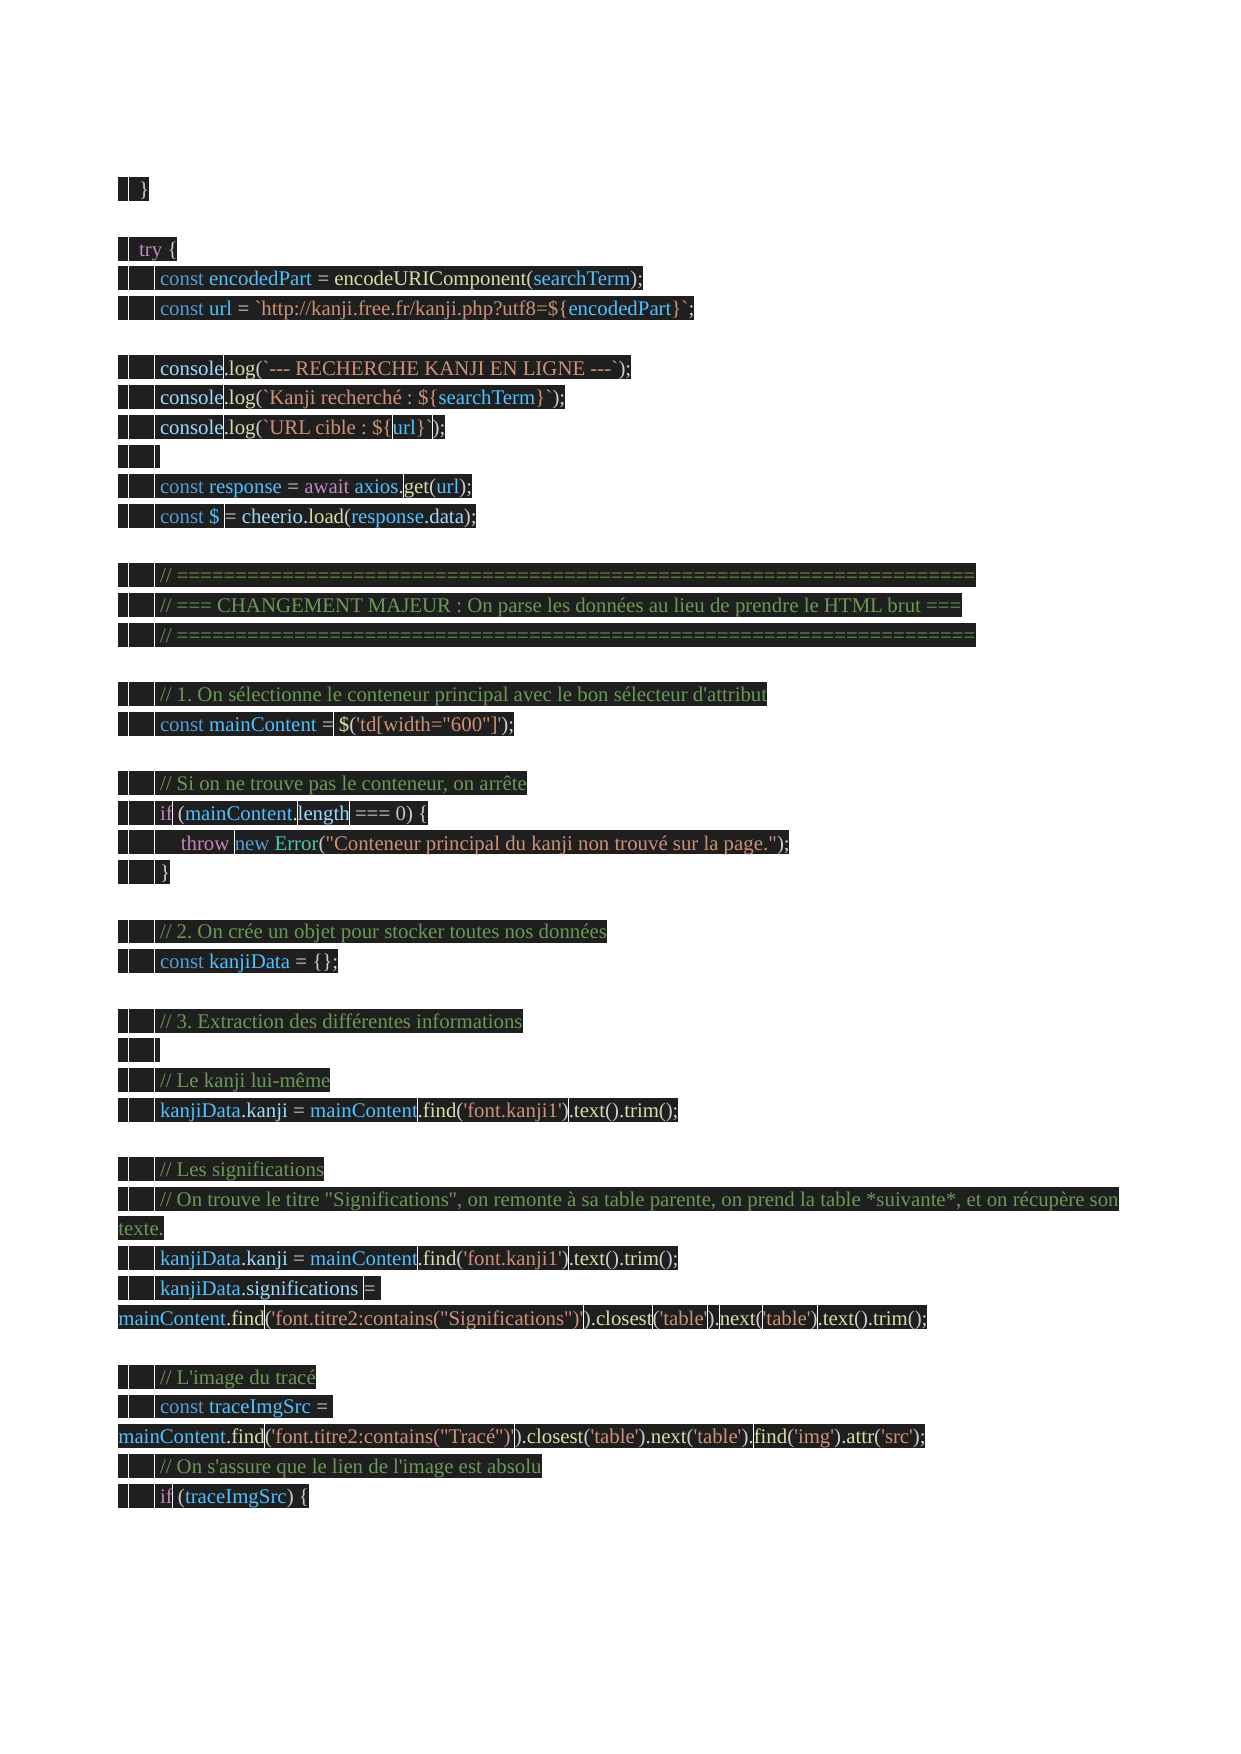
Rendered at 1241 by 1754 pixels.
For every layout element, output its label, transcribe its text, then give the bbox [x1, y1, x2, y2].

text const url = `http://kanji.free.fr/kanji.php?utf8=${encodedPart}`; [118, 290, 1122, 320]
text if (mainContent.length === 0) { [118, 795, 1122, 825]
text kanjiData.significations = mainContent.find('font.titre2:contains("Significations")').closest('table').next('table').text().trim(); [118, 1270, 1122, 1329]
text try { [118, 231, 1122, 261]
text console.log(`--- RECHERCHE KANJI EN LIGNE ---`); [118, 350, 1122, 379]
text // ==================================================================== [118, 558, 1122, 587]
text const traceImgSrc = mainContent.find('font.titre2:contains("Tracé")').closest('table').next('table').find('img').attr('src'); [118, 1389, 1122, 1448]
text const kanjiData = {}; [118, 943, 1122, 973]
text // 1. On sélectionne le conteneur principal avec le bon sélecteur d'attribut [118, 676, 1122, 706]
text // On s'assure que le lien de l'image est absolu [118, 1448, 1122, 1478]
text console.log(`Kanji recherché : ${searchTerm}`); [118, 379, 1122, 409]
text } [118, 172, 1122, 201]
text const encodedPart = encodeURIComponent(searchTerm); [118, 261, 1122, 290]
text kanjiData.kanji = mainContent.find('font.kanji1').text().trim(); [118, 1240, 1122, 1270]
text // === CHANGEMENT MAJEUR : On parse les données au lieu de prendre le HTML brut === [118, 587, 1122, 617]
text const mainContent = $('td[width="600"]'); [118, 706, 1122, 736]
text // 2. On crée un objet pour stocker toutes nos données [118, 914, 1122, 943]
text // ==================================================================== [118, 617, 1122, 647]
text // Si on ne trouve pas le conteneur, on arrête [118, 765, 1122, 795]
text } [118, 854, 1122, 884]
text // Le kanji lui-même [118, 1062, 1122, 1092]
text kanjiData.kanji = mainContent.find('font.kanji1').text().trim(); [118, 1092, 1122, 1122]
text // Les significations [118, 1151, 1122, 1181]
text const response = await axios.get(url); [118, 468, 1122, 498]
text throw new Error("Conteneur principal du kanji non trouvé sur la page."); [118, 825, 1122, 854]
text // On trouve le titre "Significations", on remonte à sa table parente, on prend la table *suivante*, et on récupère son texte. [118, 1181, 1122, 1240]
text console.log(`URL cible : ${url}`); [118, 409, 1122, 439]
text // L'image du tracé [118, 1359, 1122, 1389]
text const $ = cheerio.load(response.data); [118, 498, 1122, 528]
text // 3. Extraction des différentes informations [118, 1003, 1122, 1033]
text if (traceImgSrc) { [118, 1478, 1122, 1508]
